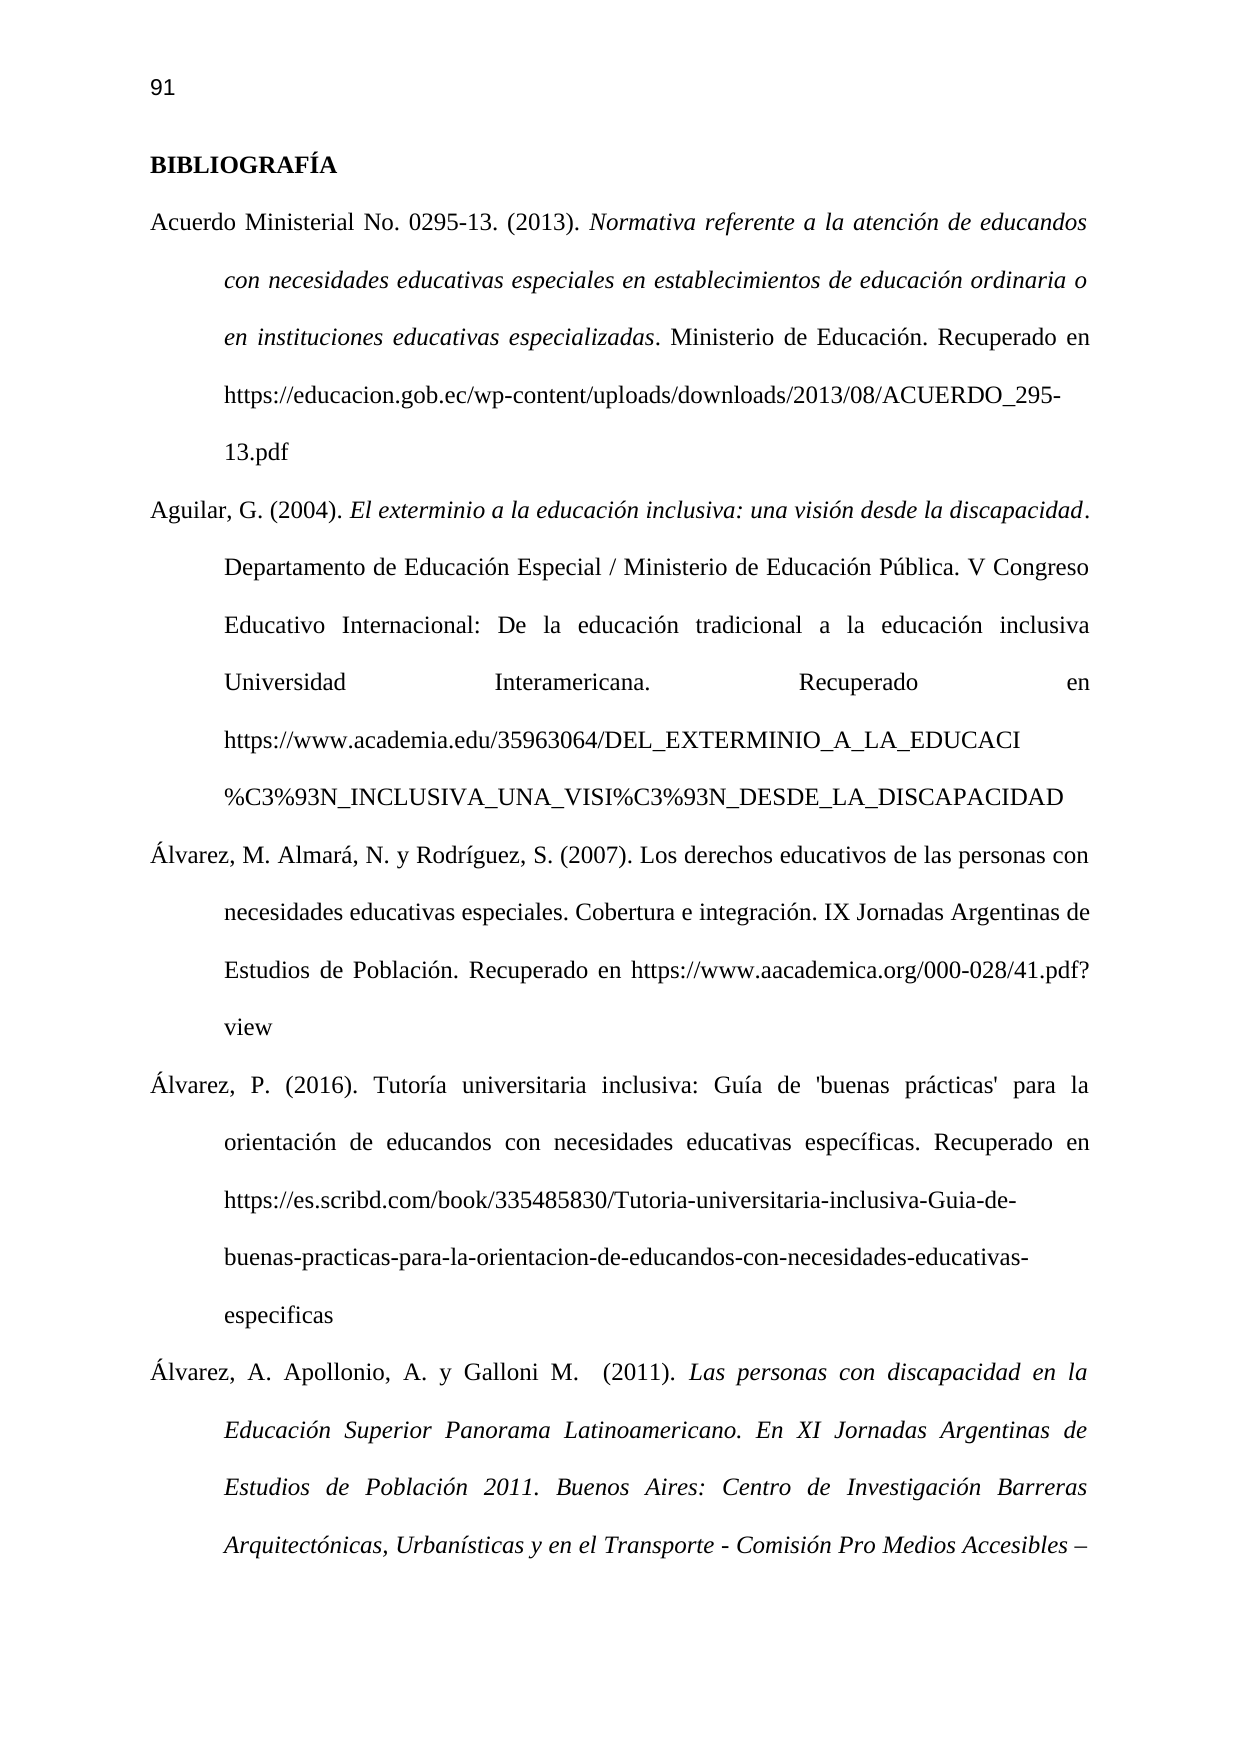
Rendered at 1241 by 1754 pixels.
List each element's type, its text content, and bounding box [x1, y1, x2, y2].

text Acuerdo Ministerial No. 0295-13. (2013). Normativa referente a la atención de educandos con necesidades educativas especiales en establecimientos de educación ordinaria o en instituciones educativas especializadas. Ministerio de Educación. Recuperado en https://educacion.gob.ec/wp-content/uploads/downloads/2013/08/ACUERDO_295-13.pdf [150, 207, 1090, 466]
text Aguilar, G. (2004). El exterminio a la educación inclusiva: una visión desde la discapacidad. Departamento de Educación Especial / Ministerio de Educación Pública. V Congreso Educativo Internacional: De la educación tradicional a la educación inclusiva Universidad Interamericana. Recuperado en https://www.academia.edu/35963064/DEL_EXTERMINIO_A_LA_EDUCACI%C3%93N_INCLUSIVA_UNA_VISI%C3%93N_DESDE_LA_DISCAPACIDAD [150, 495, 1090, 811]
text BIBLIOGRAFÍA [150, 150, 1090, 179]
text Álvarez, P. (2016). Tutoría universitaria inclusiva: Guía de 'buenas prácticas' para la orientación de educandos con necesidades educativas específicas. Recuperado en https://es.scribd.com/book/335485830/Tutoria-universitaria-inclusiva-Guia-de-buenas-practicas-para-la-orientacion-de-educandos-con-necesidades-educativas-especificas [150, 1070, 1090, 1329]
text Álvarez, M. Almará, N. y Rodríguez, S. (2007). Los derechos educativos de las personas con necesidades educativas especiales. Cobertura e integración. IX Jornadas Argentinas de Estudios de Población. Recuperado en https://www.aacademica.org/000-028/41.pdf?view [150, 840, 1090, 1041]
text Álvarez, A. Apollonio, A. y Galloni M. (2011). Las personas con discapacidad en la Educación Superior Panorama Latinoamericano. En XI Jornadas Argentinas de Estudios de Población 2011. Buenos Aires: Centro de Investigación Barreras Arquitectónicas, Urbanísticas y en el Transporte - Comisión Pro Medios Accesibles – [150, 1357, 1090, 1559]
